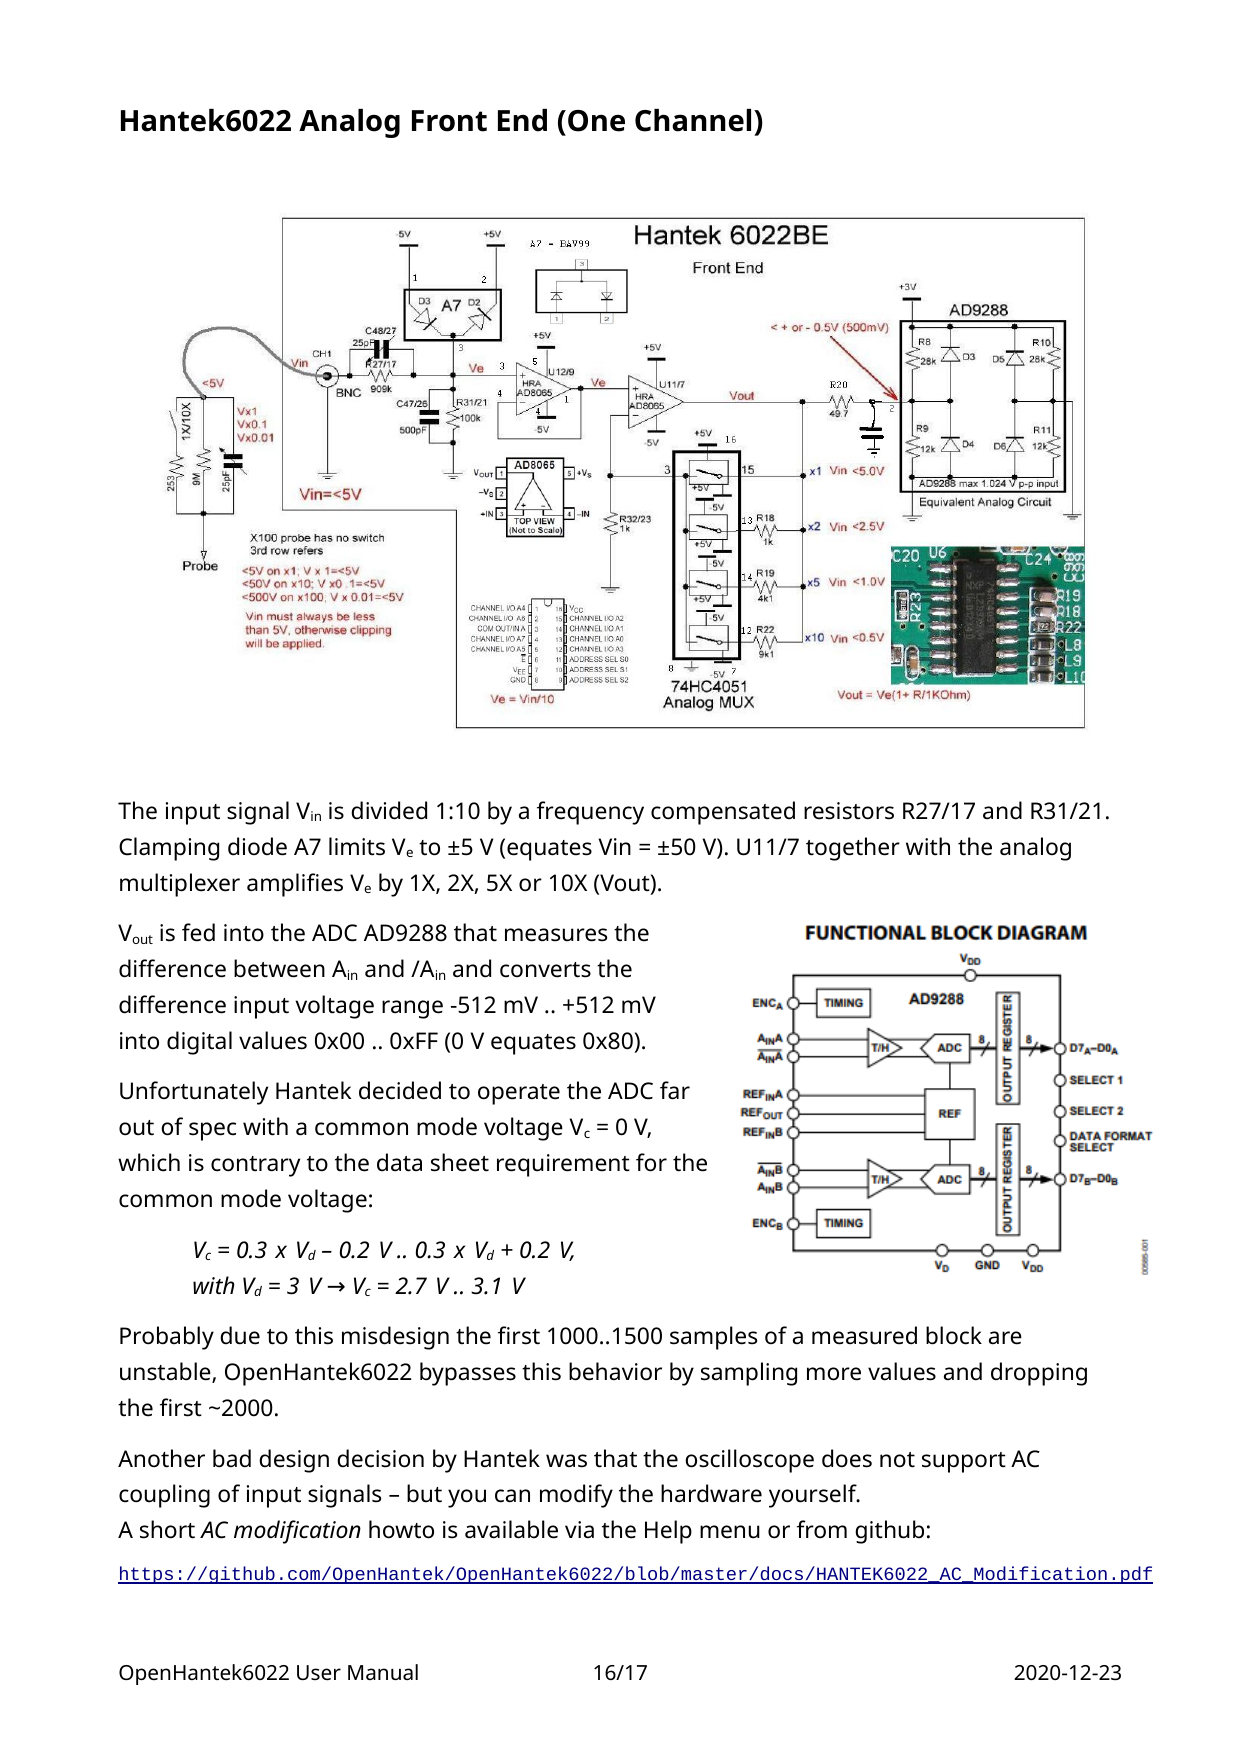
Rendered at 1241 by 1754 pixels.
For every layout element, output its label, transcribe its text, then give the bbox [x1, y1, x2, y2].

subtitle Probably due to this misdesign the first 1000..1500 samples of a measured block are unstable, OpenHantek6022 bypasses this behavior by sampling more values and dropping the first ~2000. [118, 1320, 1122, 1423]
subtitle Vout is fed into the ADC AD9288 that measures the difference between Ain and /Ain and converts the difference input voltage range -512 mV .. +512 mV into digital values 0x00 .. 0xFF (0 V equates 0x80). [118, 917, 738, 1056]
subtitle Another bad design decision by Hantek was that the oscilloscope does not support AC coupling of input signals – but you can modify the hardware yourself. A short AC modification howto is available via the Help menu or from github: [118, 1442, 1122, 1546]
subtitle Vc = 0.3 x Vd – 0.2 V .. 0.3 x Vd + 0.2 V, with Vd = 3 V → Vc = 2.7 V .. 3.1 V [118, 1234, 1122, 1301]
picture [122, 205, 1127, 736]
text https://github.com/OpenHantek/OpenHantek6022/blob/master/docs/HANTEK6022_AC_Modification.pdf [118, 1565, 1175, 1586]
subtitle The input signal Vin is divided 1:10 by a frequency compensated resistors R27/17 and R31/21. Clamping diode A7 limits Ve to ±5 V (equates Vin = ±50 V). U11/7 together with the analog multiplexer amplifies Ve by 1X, 2X, 5X or 10X (Vout). [118, 735, 1122, 898]
picture [738, 917, 1158, 1282]
subtitle Hantek6022 Analog Front End (One Channel) [118, 100, 1122, 140]
subtitle Unfortunately Hantek decided to operate the ADC far out of spec with a common mode voltage Vc = 0 V, which is contrary to the data sheet requirement for the common mode voltage: [118, 1075, 738, 1214]
